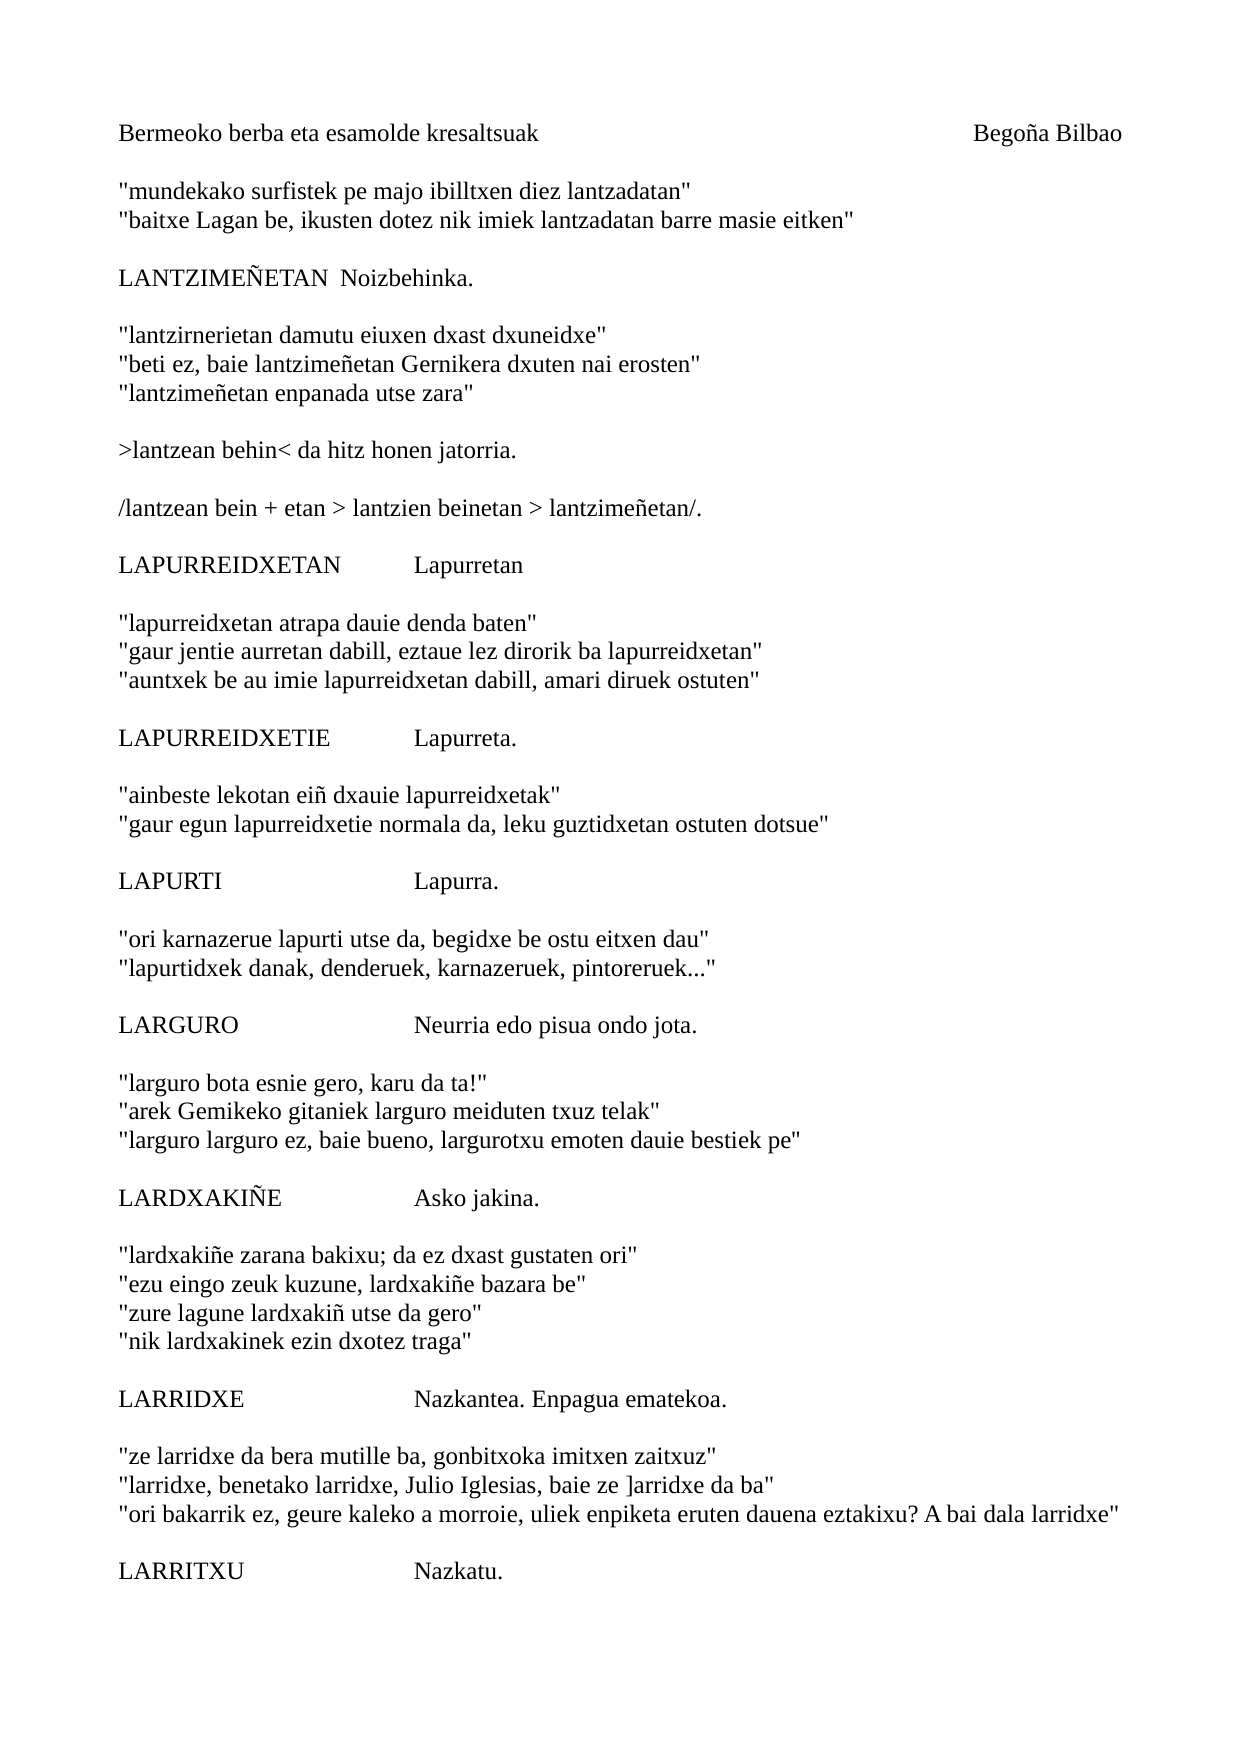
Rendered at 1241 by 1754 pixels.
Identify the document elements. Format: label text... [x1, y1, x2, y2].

text "lapurreidxetan atrapa dauie denda baten" [118, 608, 1122, 636]
text "ze larridxe da bera mutille ba, gonbitxoka imitxen zaitxuz" [118, 1441, 1122, 1470]
text "larguro bota esnie gero, karu da ta!" [118, 1068, 1122, 1096]
text "larguro larguro ez, baie bueno, largurotxu emoten dauie bestiek pe'' [118, 1125, 1122, 1154]
text "ori karnazerue lapurti utse da, begidxe be ostu eitxen dau" [118, 924, 1122, 953]
text "lardxakiñe zarana bakixu; da ez dxast gustaten ori" [118, 1240, 1122, 1269]
text "ezu eingo zeuk kuzune, lardxakiñe bazara be" [118, 1269, 1122, 1298]
text "ori bakarrik ez, geure kaleko a morroie, uliek enpiketa eruten dauena eztakixu? A bai dala larridxe" [118, 1499, 1122, 1528]
text "lantzimeñetan enpanada utse zara" [118, 378, 1122, 406]
text LARRIDXE Nazkantea. Enpagua ematekoa. [118, 1384, 1122, 1413]
text LAPURREIDXETAN Lapurretan [118, 550, 1122, 579]
text LANTZIMEÑETAN Noizbehinka. [118, 263, 1122, 291]
text "mundekako surfistek pe majo ibilltxen diez lantzadatan" [118, 176, 1122, 205]
text "gaur jentie aurretan dabill, eztaue lez dirorik ba lapurreidxetan" [118, 636, 1122, 665]
text "arek Gemikeko gitaniek larguro meiduten txuz telak" [118, 1096, 1122, 1125]
text "zure lagune lardxakiñ utse da gero" [118, 1298, 1122, 1326]
text "lapurtidxek danak, denderuek, karnazeruek, pintoreruek..." [118, 953, 1122, 981]
text "nik lardxakinek ezin dxotez traga" [118, 1326, 1122, 1355]
text "auntxek be au imie lapurreidxetan dabill, amari diruek ostuten" [118, 665, 1122, 694]
text LAPURREIDXETIE Lapurreta. [118, 723, 1122, 751]
text LARRITXU Nazkatu. [118, 1556, 1122, 1585]
text "ainbeste lekotan eiñ dxauie lapurreidxetak" [118, 780, 1122, 809]
text "gaur egun lapurreidxetie normala da, leku guztidxetan ostuten dotsue" [118, 809, 1122, 838]
text "baitxe Lagan be, ikusten dotez nik imiek lantzadatan barre masie eitken" [118, 205, 1122, 234]
text LARGURO Neurria edo pisua ondo jota. [118, 1010, 1122, 1039]
text "larridxe, benetako larridxe, Julio Iglesias, baie ze ]arridxe da ba" [118, 1470, 1122, 1499]
text /lantzean bein + etan > lantzien beinetan > lantzimeñetan/. [118, 493, 1122, 521]
text "lantzirnerietan damutu eiuxen dxast dxuneidxe" [118, 320, 1122, 349]
text LARDXAKIÑE Asko jakina. [118, 1183, 1122, 1211]
text LAPURTI Lapurra. [118, 866, 1122, 895]
text >lantzean behin< da hitz honen jatorria. [118, 435, 1122, 464]
text "beti ez, baie lantzimeñetan Gernikera dxuten nai erosten" [118, 349, 1122, 378]
